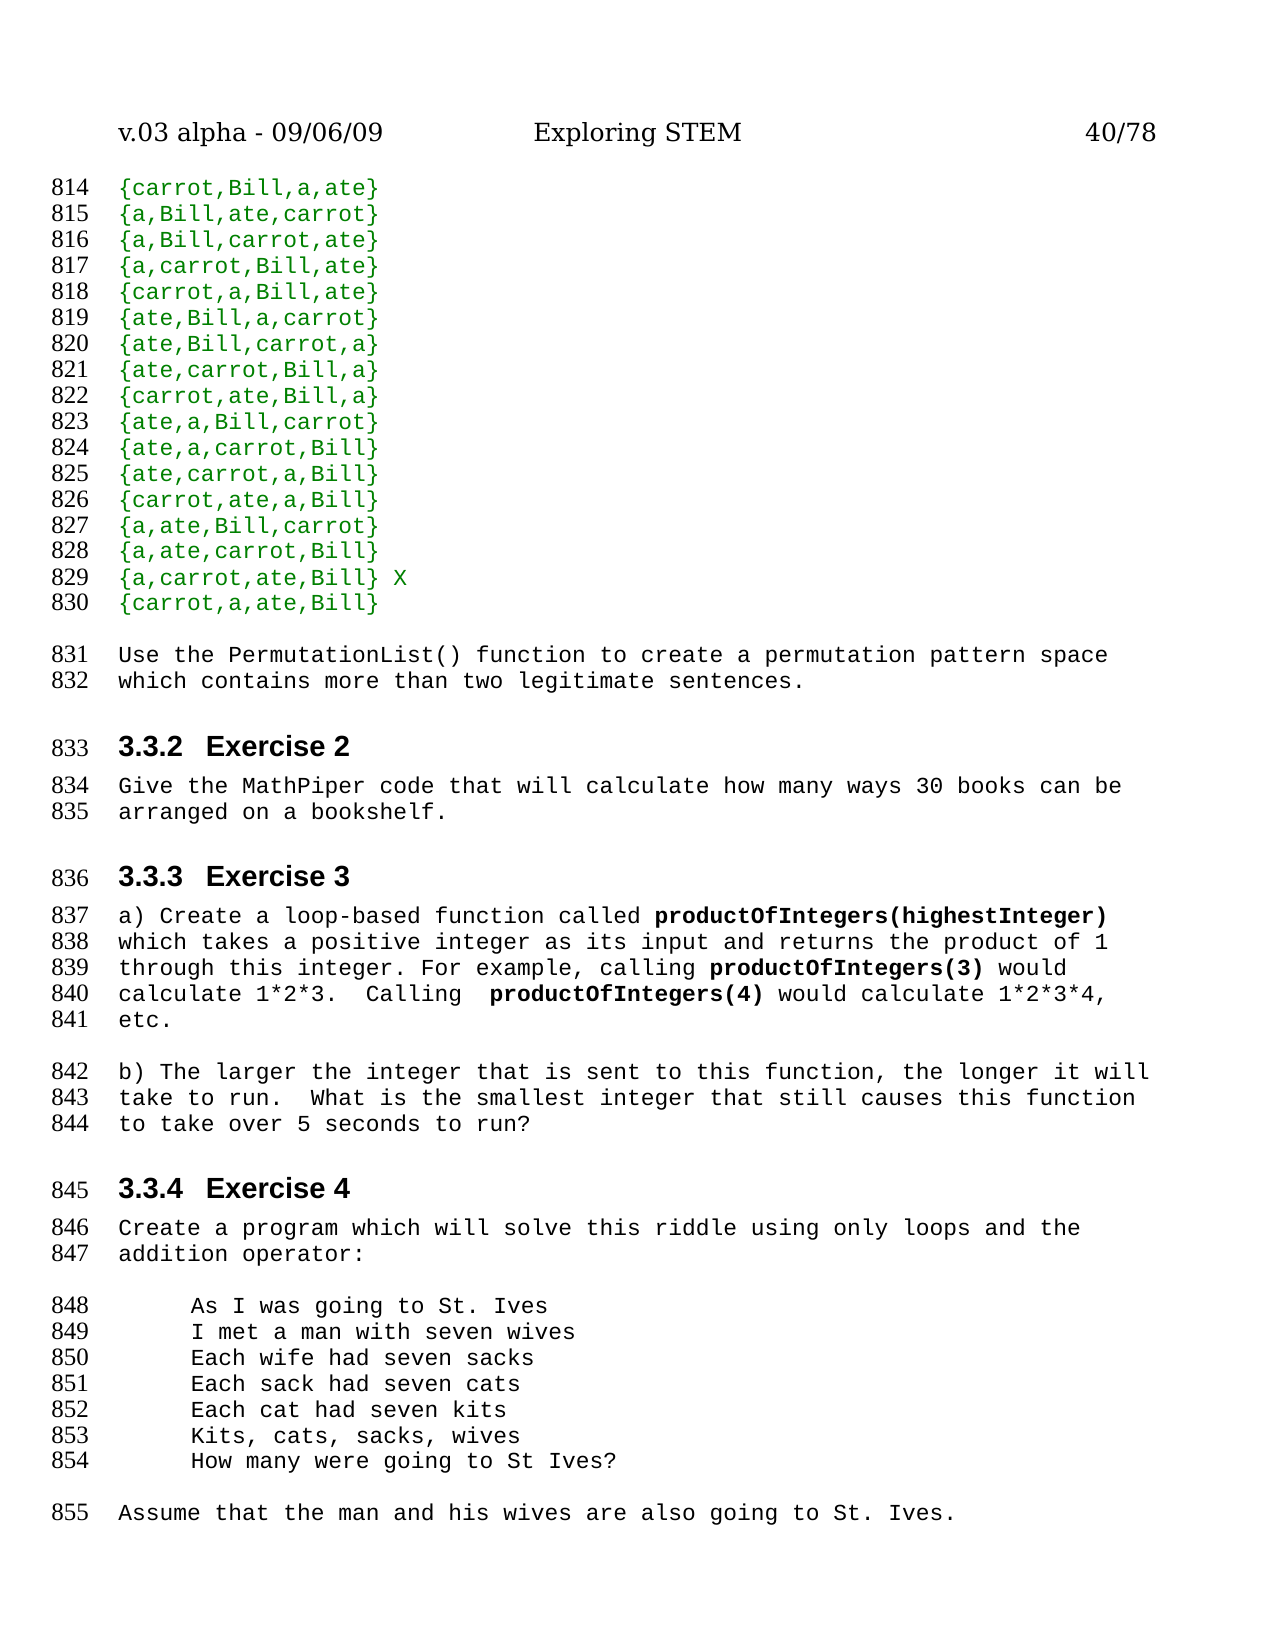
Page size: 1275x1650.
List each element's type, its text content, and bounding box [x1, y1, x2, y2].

text I met a man with seven wives [191, 1320, 1157, 1346]
text {a,ate,Bill,carrot} [118, 514, 1157, 540]
text {carrot,Bill,a,ate} [118, 177, 1157, 203]
text {a,Bill,carrot,ate} [118, 229, 1157, 254]
text Use the PermutationList() function to create a permutation pattern space which contains more than two legitimate sentences. [118, 644, 1157, 696]
text {ate,carrot,Bill,a} [118, 358, 1157, 384]
text How many were going to St Ives? [191, 1450, 1157, 1476]
text {a,carrot,ate,Bill} X [118, 566, 1157, 592]
text a) Create a loop-based function called productOfIntegers(highestInteger) which takes a positive integer as its input and returns the product of 1 through this integer. For example, calling productOfIntegers(3) would calculate 1*2*3. Calling productOfIntegers(4) would calculate 1*2*3*4, etc. [118, 904, 1157, 1034]
text Each cat had seven kits [191, 1398, 1157, 1424]
text {carrot,ate,Bill,a} [118, 384, 1157, 410]
subtitle Exercise 4 [118, 1171, 1157, 1204]
text {carrot,ate,a,Bill} [118, 488, 1157, 514]
text Assume that the man and his wives are also going to St. Ives. [118, 1502, 1157, 1528]
text {a,carrot,Bill,ate} [118, 254, 1157, 281]
text {ate,carrot,a,Bill} [118, 462, 1157, 488]
text Each wife had seven sacks [191, 1346, 1157, 1372]
text {carrot,a,ate,Bill} [118, 592, 1157, 618]
text {carrot,a,Bill,ate} [118, 281, 1157, 306]
text {ate,a,carrot,Bill} [118, 436, 1157, 462]
text b) The larger the integer that is sent to this function, the longer it will take to run. What is the smallest integer that still causes this function to take over 5 seconds to run? [118, 1060, 1157, 1138]
text {a,Bill,ate,carrot} [118, 203, 1157, 229]
text Each sack had seven cats [191, 1372, 1157, 1398]
text {ate,Bill,carrot,a} [118, 332, 1157, 358]
text {ate,Bill,a,carrot} [118, 306, 1157, 332]
text Create a program which will solve this riddle using only loops and the addition operator: [118, 1216, 1157, 1268]
text {a,ate,carrot,Bill} [118, 540, 1157, 566]
text Kits, cats, sacks, wives [191, 1424, 1157, 1450]
subtitle Exercise 3 [118, 859, 1157, 892]
text {ate,a,Bill,carrot} [118, 410, 1157, 436]
subtitle Exercise 2 [118, 728, 1157, 762]
text Give the MathPiper code that will calculate how many ways 30 books can be arranged on a bookshelf. [118, 774, 1157, 826]
text As I was going to St. Ives [191, 1294, 1157, 1320]
